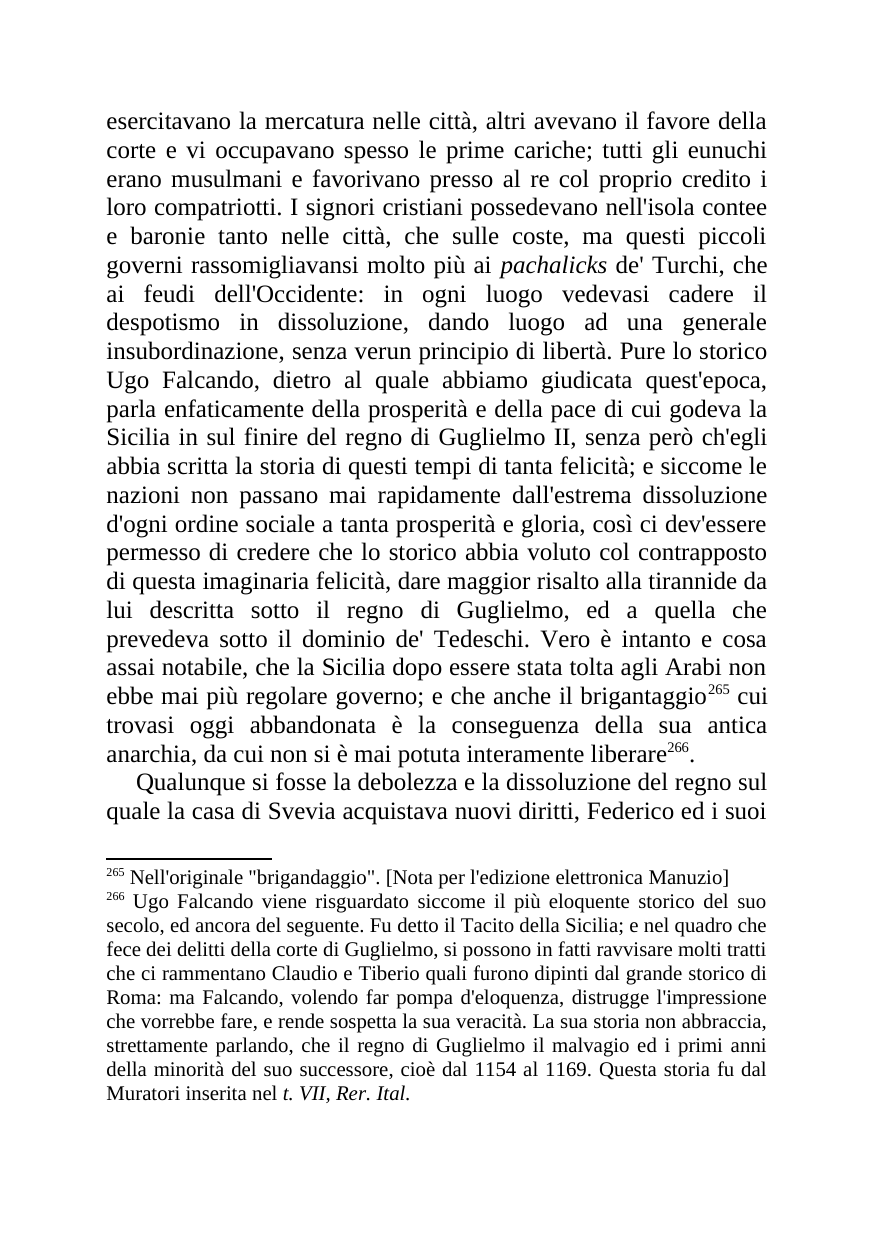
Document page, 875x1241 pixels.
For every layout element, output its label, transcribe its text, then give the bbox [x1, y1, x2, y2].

text Ugo Falcando viene risguardato siccome il più eloquente storico del suo secolo, ed ancora del seguente. Fu detto il Tacito della Sicilia; e nel quadro che fece dei delitti della corte di Guglielmo, si possono in fatti ravvisare molti tratti che ci rammentano Claudio e Tiberio quali furono dipinti dal grande storico di Roma: ma Falcando, volendo far pompa d'eloquenza, distrugge l'impressione che vorrebbe fare, e rende sospetta la sua veracità. La sua storia non abbraccia, strettamente parlando, che il regno di Guglielmo il malvagio ed i primi anni della minorità del suo successore, cioè dal 1154 al 1169. Questa storia fu dal Muratori inserita nel t. VII, Rer. Ital. [106, 889, 768, 1105]
text Nell'originale "brigandaggio". [Nota per l'edizione elettronica Manuzio] [106, 864, 768, 889]
text esercitavano la mercatura nelle città, altri avevano il favore della corte e vi occupavano spesso le prime cariche; tutti gli eunuchi erano musulmani e favorivano presso al re col proprio credito i loro compatriotti. I signori cristiani possedevano nell'isola contee e baronie tanto nelle città, che sulle coste, ma questi piccoli governi rassomigliavansi molto più ai pachalicks de' Turchi, che ai feudi dell'Occidente: in ogni luogo vedevasi cadere il despotismo in dissoluzione, dando luogo ad una generale insubordinazione, senza verun principio di libertà. Pure lo storico Ugo Falcando, dietro al quale abbiamo giudicata quest'epoca, parla enfaticamente della prosperità e della pace di cui godeva la Sicilia in sul finire del regno di Guglielmo II, senza però ch'egli abbia scritta la storia di questi tempi di tanta felicità; e siccome le nazioni non passano mai rapidamente dall'estrema dissoluzione d'ogni ordine sociale a tanta prosperità e gloria, così ci dev'essere permesso di credere che lo storico abbia voluto col contrapposto di questa imaginaria felicità, dare maggior risalto alla tirannide da lui descritta sotto il regno di Guglielmo, ed a quella che prevedeva sotto il dominio de' Tedeschi. Vero è intanto e cosa assai notabile, che la Sicilia dopo essere stata tolta agli Arabi non ebbe mai più regolare governo; e che anche il brigantaggio cui trovasi oggi abbandonata è la conseguenza della sua antica anarchia, da cui non si è mai potuta interamente liberare. [106, 106, 768, 767]
text Qualunque si fosse la debolezza e la dissoluzione del regno sul quale la casa di Svevia acquistava nuovi diritti, Federico ed i suoi [106, 767, 768, 825]
